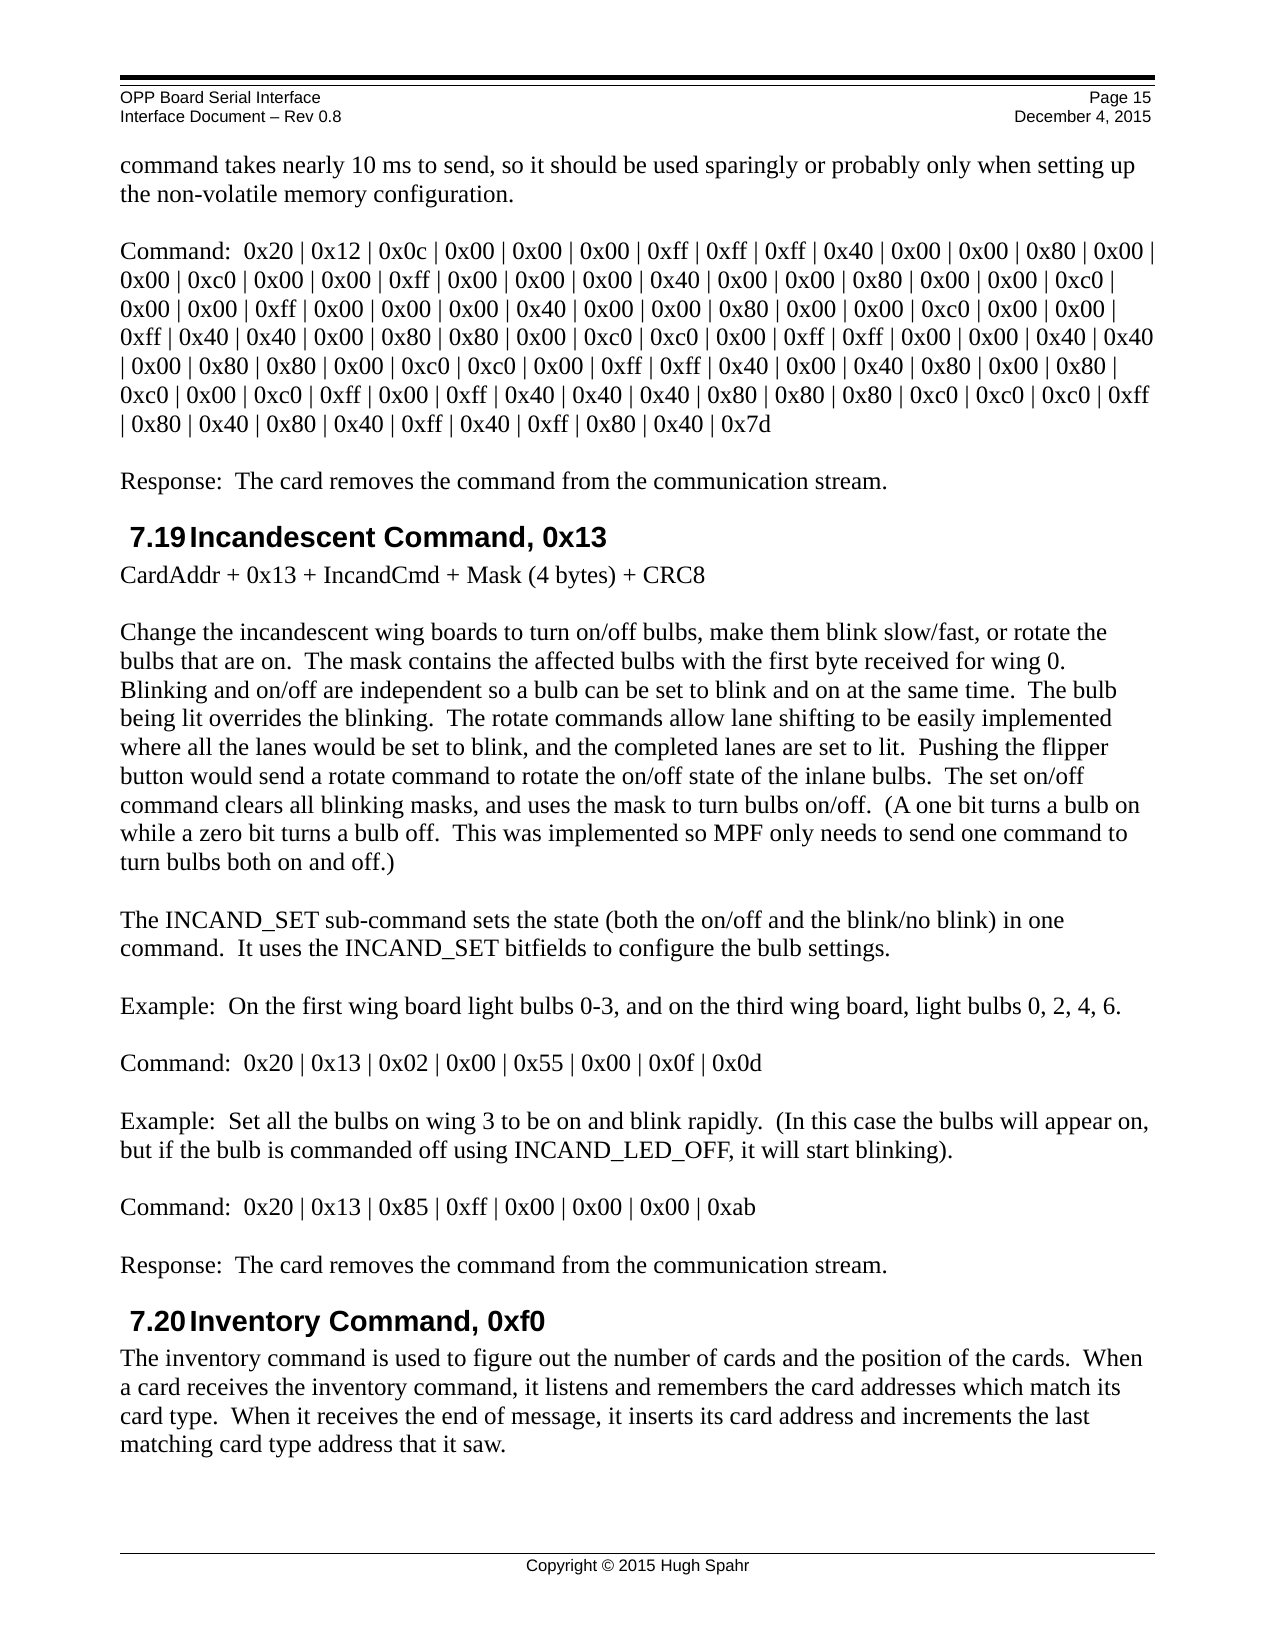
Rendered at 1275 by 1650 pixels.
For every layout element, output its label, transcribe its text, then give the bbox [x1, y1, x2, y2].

text Command: 0x20 | 0x13 | 0x85 | 0xff | 0x00 | 0x00 | 0x00 | 0xab [120, 1192, 1155, 1221]
text Response: The card removes the command from the communication stream. [120, 466, 1155, 495]
text The inventory command is used to figure out the number of cards and the position of the cards. When a card receives the inventory command, it listens and remembers the card addresses which match its card type. When it receives the end of message, it inserts its card address and increments the last matching card type address that it saw. [120, 1343, 1155, 1458]
subtitle Inventory Command, 0xf0 [129, 1303, 1155, 1337]
text Change the incandescent wing boards to turn on/off bulbs, make them blink slow/fast, or rotate the bulbs that are on. The mask contains the affected bulbs with the first byte received for wing 0. Blinking and on/off are independent so a bulb can be set to blink and on at the same time. The bulb being lit overrides the blinking. The rotate commands allow lane shifting to be easily implemented where all the lanes would be set to blink, and the completed lanes are set to lit. Pushing the flipper button would send a rotate command to rotate the on/off state of the inlane bulbs. The set on/off command clears all blinking masks, and uses the mask to turn bulbs on/off. (A one bit turns a bulb on while a zero bit turns a bulb off. This was implemented so MPF only needs to send one command to turn bulbs both on and off.) [120, 617, 1155, 876]
subtitle Incandescent Command, 0x13 [129, 520, 1155, 553]
text The INCAND_SET sub-command sets the state (both the on/off and the blink/no blink) in one command. It uses the INCAND_SET bitfields to configure the bulb settings. [120, 905, 1155, 962]
text Example: On the first wing board light bulbs 0-3, and on the third wing board, light bulbs 0, 2, 4, 6. [120, 991, 1155, 1020]
text Command: 0x20 | 0x13 | 0x02 | 0x00 | 0x55 | 0x00 | 0x0f | 0x0d [120, 1048, 1155, 1077]
text Response: The card removes the command from the communication stream. [120, 1250, 1155, 1278]
text Example: Set all the bulbs on wing 3 to be on and blink rapidly. (In this case the bulbs will appear on, but if the bulb is commanded off using INCAND_LED_OFF, it will start blinking). [120, 1106, 1155, 1163]
text Command: 0x20 | 0x12 | 0x0c | 0x00 | 0x00 | 0x00 | 0xff | 0xff | 0xff | 0x40 | 0x00 | 0x00 | 0x80 | 0x00 | 0x00 | 0xc0 | 0x00 | 0x00 | 0xff | 0x00 | 0x00 | 0x00 | 0x40 | 0x00 | 0x00 | 0x80 | 0x00 | 0x00 | 0xc0 | 0x00 | 0x00 | 0xff | 0x00 | 0x00 | 0x00 | 0x40 | 0x00 | 0x00 | 0x80 | 0x00 | 0x00 | 0xc0 | 0x00 | 0x00 | 0xff | 0x40 | 0x40 | 0x00 | 0x80 | 0x80 | 0x00 | 0xc0 | 0xc0 | 0x00 | 0xff | 0xff | 0x00 | 0x00 | 0x40 | 0x40 | 0x00 | 0x80 | 0x80 | 0x00 | 0xc0 | 0xc0 | 0x00 | 0xff | 0xff | 0x40 | 0x00 | 0x40 | 0x80 | 0x00 | 0x80 | 0xc0 | 0x00 | 0xc0 | 0xff | 0x00 | 0xff | 0x40 | 0x40 | 0x40 | 0x80 | 0x80 | 0x80 | 0xc0 | 0xc0 | 0xc0 | 0xff | 0x80 | 0x40 | 0x80 | 0x40 | 0xff | 0x40 | 0xff | 0x80 | 0x40 | 0x7d [120, 236, 1155, 437]
text command takes nearly 10 ms to send, so it should be used sparingly or probably only when setting up the non-volatile memory configuration. [120, 150, 1155, 207]
text CardAddr + 0x13 + IncandCmd + Mask (4 bytes) + CRC8 [120, 560, 1155, 588]
